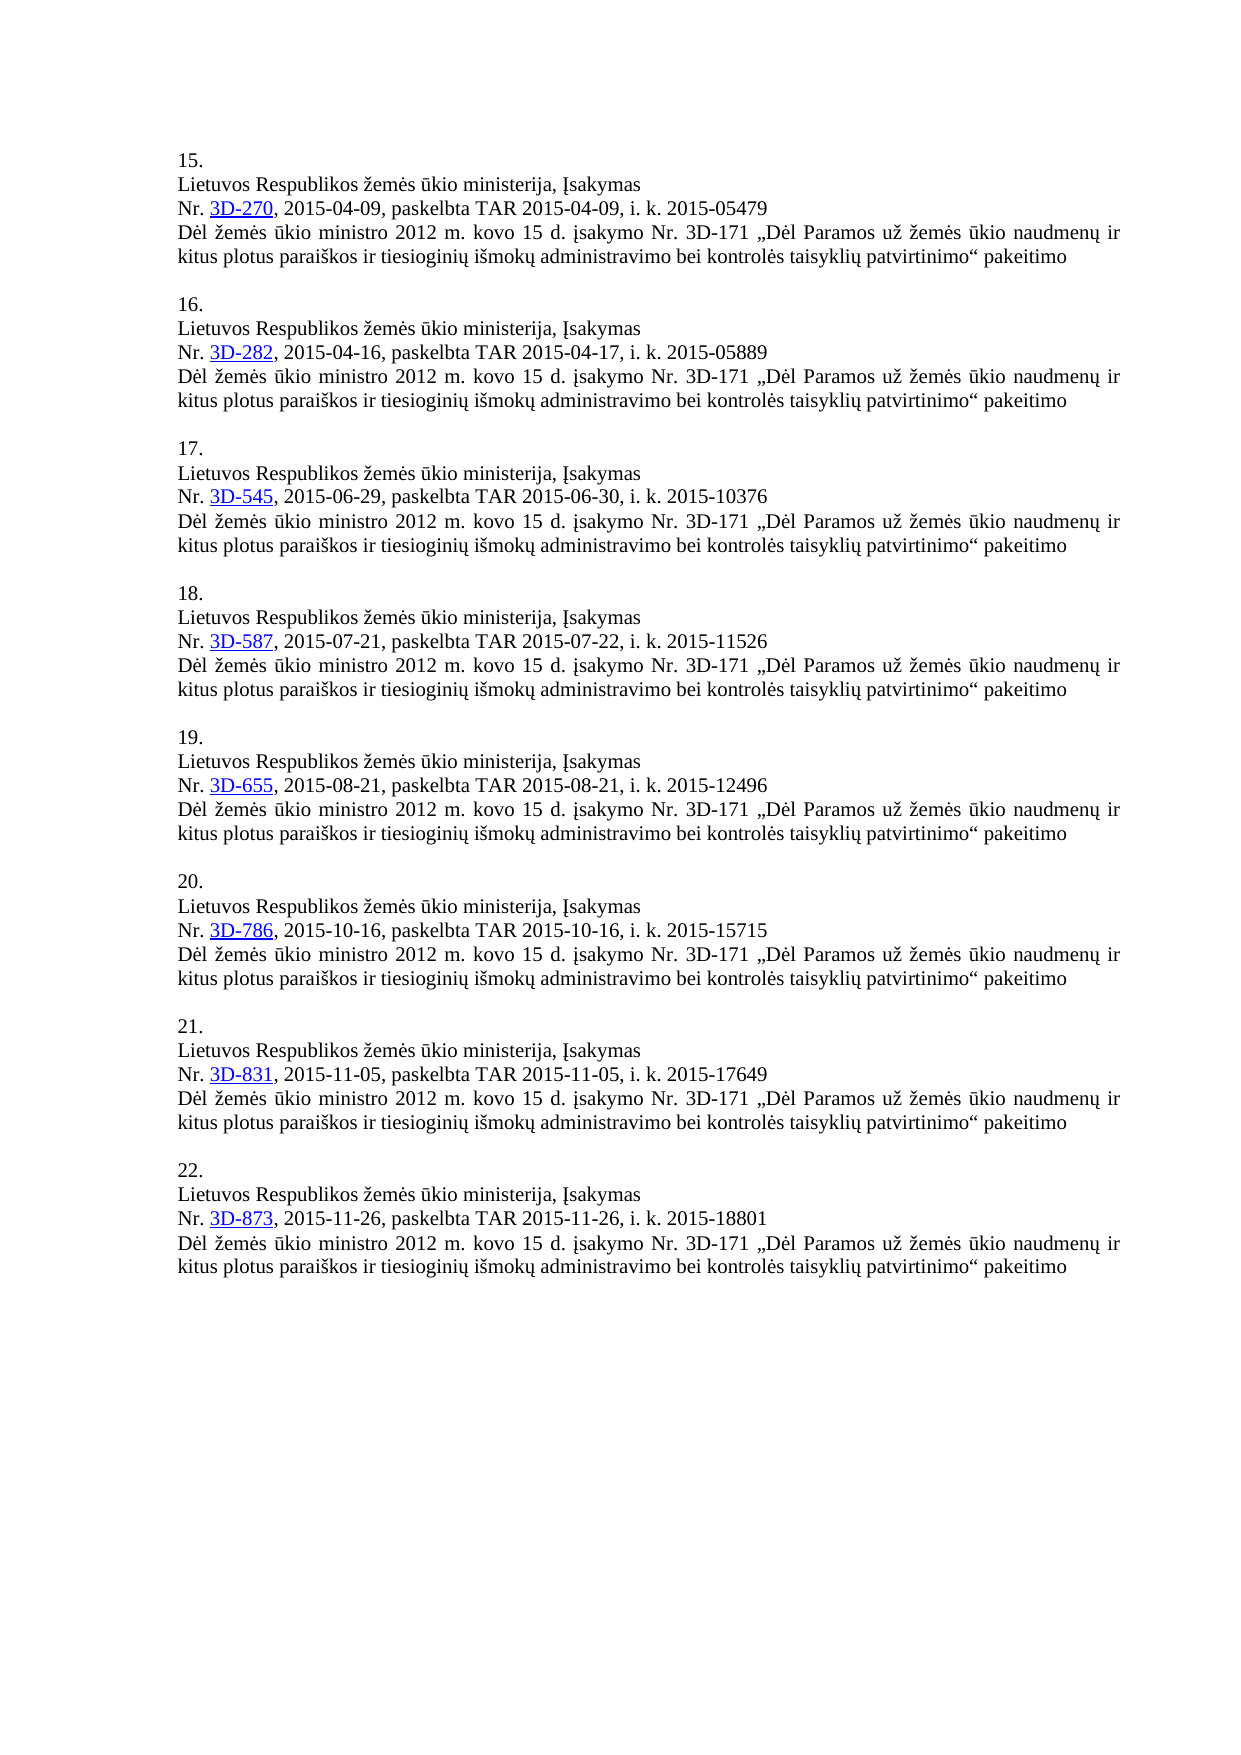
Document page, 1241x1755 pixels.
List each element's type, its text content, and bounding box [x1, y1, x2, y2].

text Nr. 3D-873, 2015-11-26, paskelbta TAR 2015-11-26, i. k. 2015-18801 [177, 1206, 1122, 1230]
text Dėl žemės ūkio ministro 2012 m. kovo 15 d. įsakymo Nr. 3D-171 „Dėl Paramos už žemės ūkio naudmenų ir kitus plotus paraiškos ir tiesioginių išmokų administravimo bei kontrolės taisyklių patvirtinimo“ pakeitimo [177, 653, 1122, 701]
text Lietuvos Respublikos žemės ūkio ministerija, Įsakymas [177, 749, 1122, 773]
text 19. [177, 725, 1122, 749]
text Nr. 3D-270, 2015-04-09, paskelbta TAR 2015-04-09, i. k. 2015-05479 [177, 196, 1122, 220]
text Dėl žemės ūkio ministro 2012 m. kovo 15 d. įsakymo Nr. 3D-171 „Dėl Paramos už žemės ūkio naudmenų ir kitus plotus paraiškos ir tiesioginių išmokų administravimo bei kontrolės taisyklių patvirtinimo“ pakeitimo [177, 1086, 1122, 1134]
text Lietuvos Respublikos žemės ūkio ministerija, Įsakymas [177, 893, 1122, 918]
text Dėl žemės ūkio ministro 2012 m. kovo 15 d. įsakymo Nr. 3D-171 „Dėl Paramos už žemės ūkio naudmenų ir kitus plotus paraiškos ir tiesioginių išmokų administravimo bei kontrolės taisyklių patvirtinimo“ pakeitimo [177, 508, 1122, 557]
text 22. [177, 1158, 1122, 1182]
text Dėl žemės ūkio ministro 2012 m. kovo 15 d. įsakymo Nr. 3D-171 „Dėl Paramos už žemės ūkio naudmenų ir kitus plotus paraiškos ir tiesioginių išmokų administravimo bei kontrolės taisyklių patvirtinimo“ pakeitimo [177, 1230, 1122, 1278]
text Lietuvos Respublikos žemės ūkio ministerija, Įsakymas [177, 172, 1122, 196]
text Nr. 3D-545, 2015-06-29, paskelbta TAR 2015-06-30, i. k. 2015-10376 [177, 484, 1122, 508]
text Nr. 3D-282, 2015-04-16, paskelbta TAR 2015-04-17, i. k. 2015-05889 [177, 340, 1122, 364]
text Dėl žemės ūkio ministro 2012 m. kovo 15 d. įsakymo Nr. 3D-171 „Dėl Paramos už žemės ūkio naudmenų ir kitus plotus paraiškos ir tiesioginių išmokų administravimo bei kontrolės taisyklių patvirtinimo“ pakeitimo [177, 220, 1122, 268]
text Dėl žemės ūkio ministro 2012 m. kovo 15 d. įsakymo Nr. 3D-171 „Dėl Paramos už žemės ūkio naudmenų ir kitus plotus paraiškos ir tiesioginių išmokų administravimo bei kontrolės taisyklių patvirtinimo“ pakeitimo [177, 942, 1122, 990]
text Lietuvos Respublikos žemės ūkio ministerija, Įsakymas [177, 605, 1122, 629]
text Lietuvos Respublikos žemės ūkio ministerija, Įsakymas [177, 460, 1122, 484]
text Lietuvos Respublikos žemės ūkio ministerija, Įsakymas [177, 1038, 1122, 1062]
text 15. [177, 148, 1122, 172]
text Dėl žemės ūkio ministro 2012 m. kovo 15 d. įsakymo Nr. 3D-171 „Dėl Paramos už žemės ūkio naudmenų ir kitus plotus paraiškos ir tiesioginių išmokų administravimo bei kontrolės taisyklių patvirtinimo“ pakeitimo [177, 364, 1122, 412]
text Nr. 3D-786, 2015-10-16, paskelbta TAR 2015-10-16, i. k. 2015-15715 [177, 918, 1122, 942]
text Nr. 3D-655, 2015-08-21, paskelbta TAR 2015-08-21, i. k. 2015-12496 [177, 773, 1122, 797]
text Dėl žemės ūkio ministro 2012 m. kovo 15 d. įsakymo Nr. 3D-171 „Dėl Paramos už žemės ūkio naudmenų ir kitus plotus paraiškos ir tiesioginių išmokų administravimo bei kontrolės taisyklių patvirtinimo“ pakeitimo [177, 797, 1122, 845]
text 20. [177, 869, 1122, 893]
text Lietuvos Respublikos žemės ūkio ministerija, Įsakymas [177, 1182, 1122, 1206]
text 21. [177, 1014, 1122, 1038]
text Nr. 3D-831, 2015-11-05, paskelbta TAR 2015-11-05, i. k. 2015-17649 [177, 1062, 1122, 1086]
text Lietuvos Respublikos žemės ūkio ministerija, Įsakymas [177, 316, 1122, 340]
text 17. [177, 436, 1122, 460]
text Nr. 3D-587, 2015-07-21, paskelbta TAR 2015-07-22, i. k. 2015-11526 [177, 629, 1122, 653]
text 16. [177, 292, 1122, 316]
text 18. [177, 581, 1122, 605]
